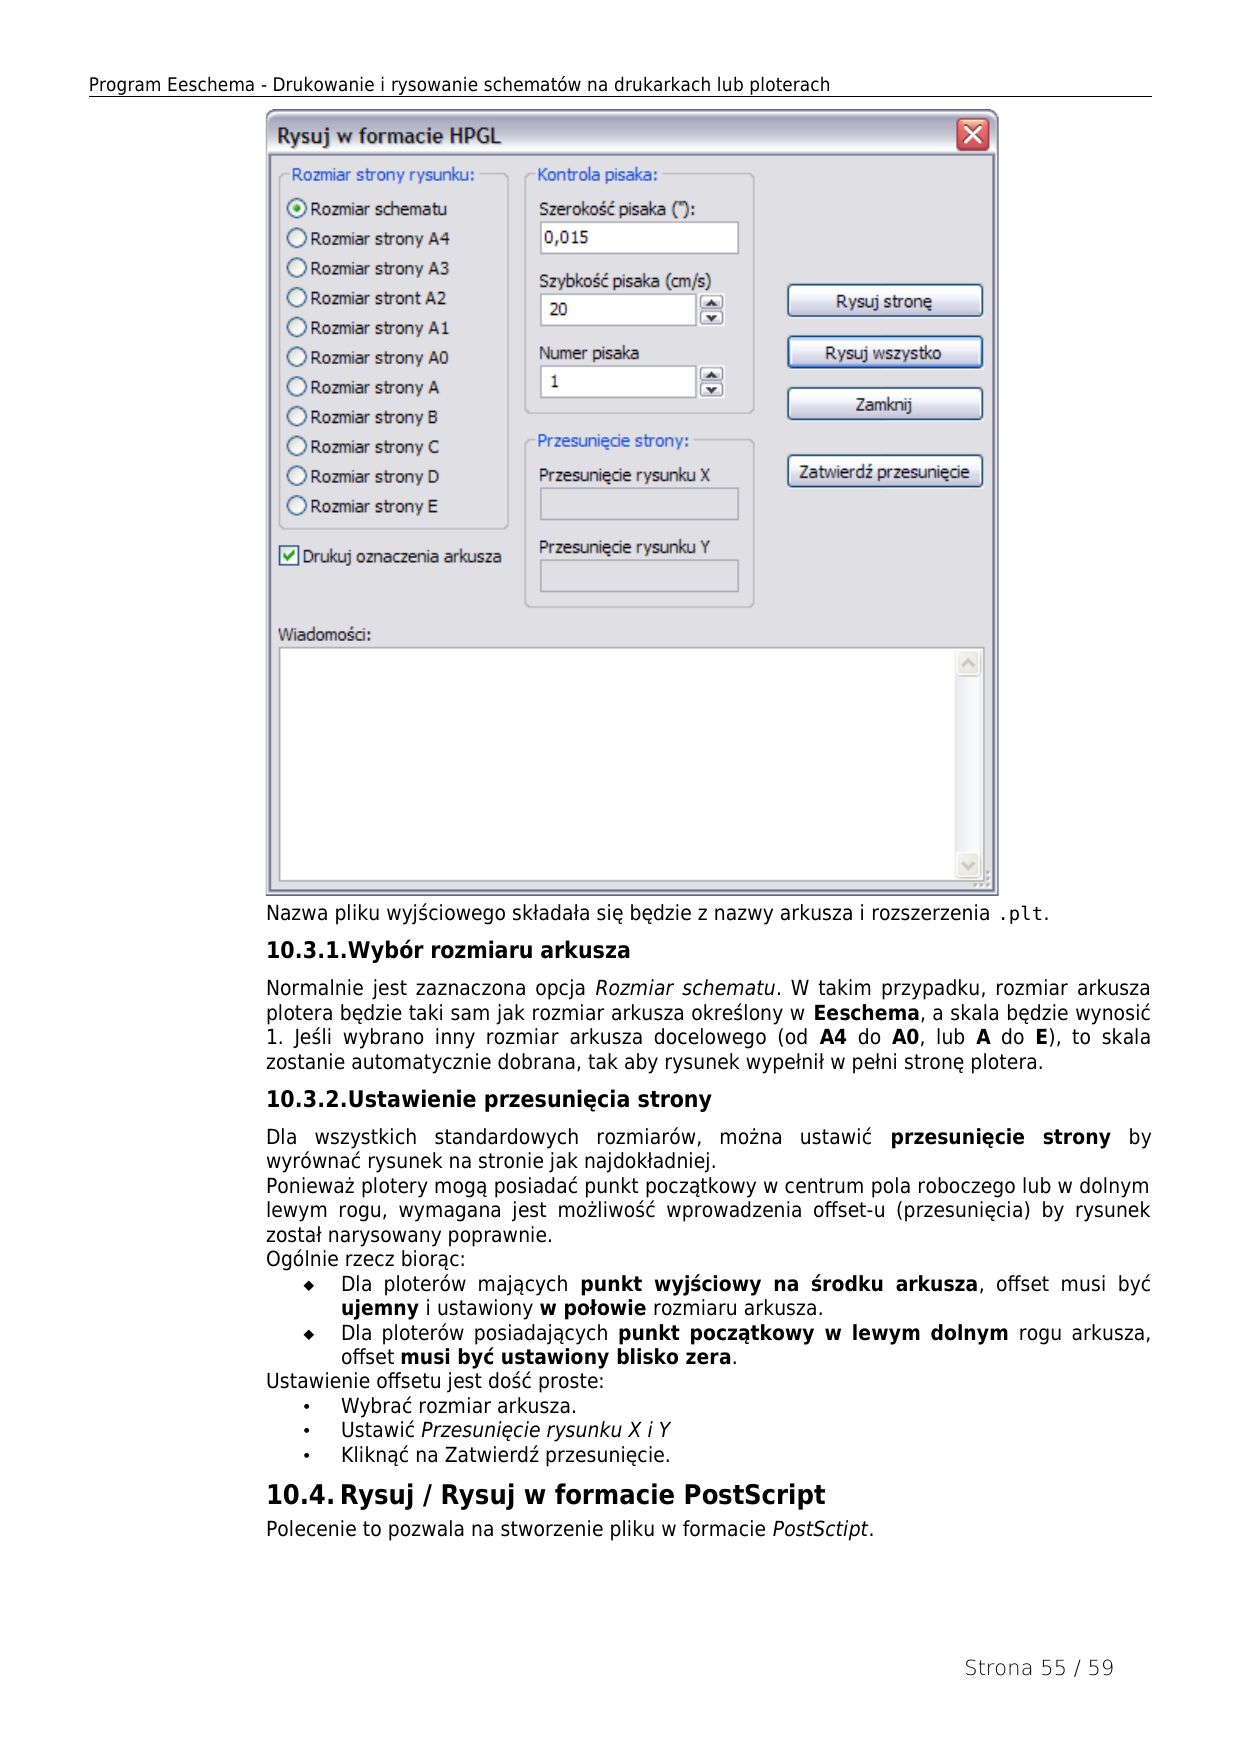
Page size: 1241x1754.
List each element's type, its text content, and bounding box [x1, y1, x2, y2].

text Ustawienie offsetu jest dość proste: [266, 1369, 1152, 1394]
text Ponieważ plotery mogą posiadać punkt początkowy w centrum pola roboczego lub w dolnym lewym rogu, wymagana jest możliwość wprowadzenia offset-u (przesunięcia) by rysunek został narysowany poprawnie. [266, 1174, 1152, 1247]
list Ustawić Przesunięcie rysunku X i Y [303, 1418, 1152, 1443]
text Ogólnie rzecz biorąc: [266, 1247, 1152, 1272]
text Nazwa pliku wyjściowego składała się będzie z nazwy arkusza i rozszerzenia .plt. [266, 901, 1152, 926]
subtitle Wybór rozmiaru arkusza [266, 937, 1152, 964]
text Normalnie jest zaznaczona opcja Rozmiar schematu. W takim przypadku, rozmiar arkusza plotera będzie taki sam jak rozmiar arkusza określony w Eeschema, a skala będzie wynosić 1. Jeśli wybrano inny rozmiar arkusza docelowego (od A4 do A0, lub A do E), to skala zostanie automatycznie dobrana, tak aby rysunek wypełnił w pełni stronę plotera. [266, 976, 1152, 1074]
list Kliknąć na Zatwierdź przesunięcie. [303, 1443, 1152, 1467]
picture [265, 109, 999, 896]
list Dla ploterów mających punkt wyjściowy na środku arkusza, offset musi być ujemny i ustawiony w połowie rozmiaru arkusza. [303, 1272, 1152, 1321]
list Wybrać rozmiar arkusza. [303, 1394, 1152, 1418]
text Dla wszystkich standardowych rozmiarów, można ustawić przesunięcie strony by wyrównać rysunek na stronie jak najdokładniej. [266, 1125, 1152, 1174]
subtitle Rysuj / Rysuj w formacie PostScript [266, 1479, 1152, 1511]
list Dla ploterów posiadających punkt początkowy w lewym dolnym rogu arkusza, offset musi być ustawiony blisko zera. [303, 1321, 1152, 1369]
subtitle Ustawienie przesunięcia strony [266, 1086, 1152, 1113]
text Polecenie to pozwala na stworzenie pliku w formacie PostSctipt. [266, 1517, 1152, 1541]
